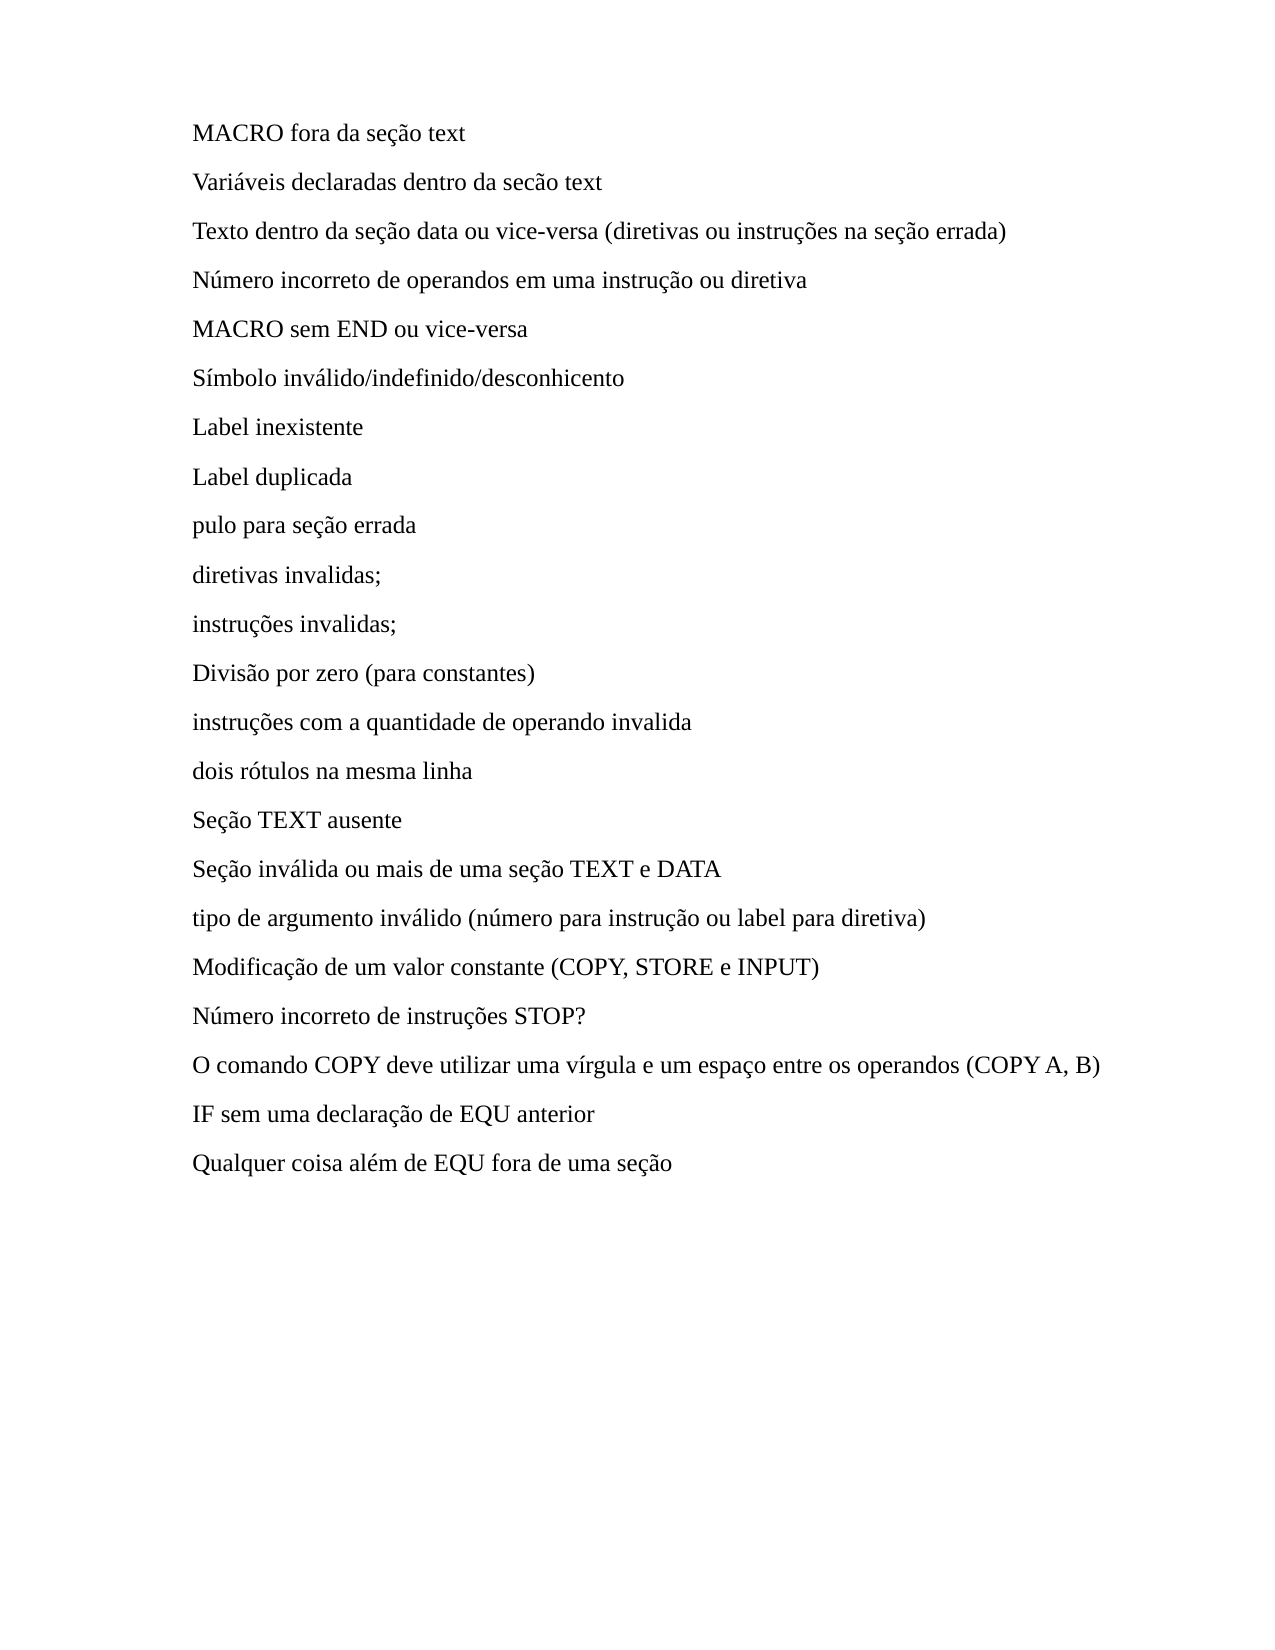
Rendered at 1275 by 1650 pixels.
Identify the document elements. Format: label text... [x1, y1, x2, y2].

text MACRO sem END ou vice-versa [118, 314, 1157, 343]
text tipo de argumento inválido (número para instrução ou label para diretiva) [118, 903, 1157, 932]
text Símbolo inválido/indefinido/desconhicento [118, 363, 1157, 392]
text instruções com a quantidade de operando invalida [118, 707, 1157, 736]
text MACRO fora da seção text [118, 118, 1157, 147]
text dois rótulos na mesma linha [118, 756, 1157, 785]
text IF sem uma declaração de EQU anterior [118, 1099, 1157, 1128]
text Texto dentro da seção data ou vice-versa (diretivas ou instruções na seção errada) [118, 216, 1157, 245]
text Divisão por zero (para constantes) [118, 658, 1157, 687]
text diretivas invalidas; [118, 560, 1157, 588]
text Qualquer coisa além de EQU fora de uma seção [118, 1148, 1157, 1177]
text Número incorreto de operandos em uma instrução ou diretiva [118, 265, 1157, 294]
text Seção TEXT ausente [118, 805, 1157, 834]
text Label inexistente [118, 412, 1157, 441]
text instruções invalidas; [118, 609, 1157, 637]
text Número incorreto de instruções STOP? [118, 1001, 1157, 1030]
text Variáveis declaradas dentro da secão text [118, 167, 1157, 196]
text O comando COPY deve utilizar uma vírgula e um espaço entre os operandos (COPY A, B) [118, 1050, 1157, 1079]
text Modificação de um valor constante (COPY, STORE e INPUT) [118, 952, 1157, 981]
text Label duplicada [118, 462, 1157, 490]
text Seção inválida ou mais de uma seção TEXT e DATA [118, 854, 1157, 883]
text pulo para seção errada [118, 511, 1157, 539]
